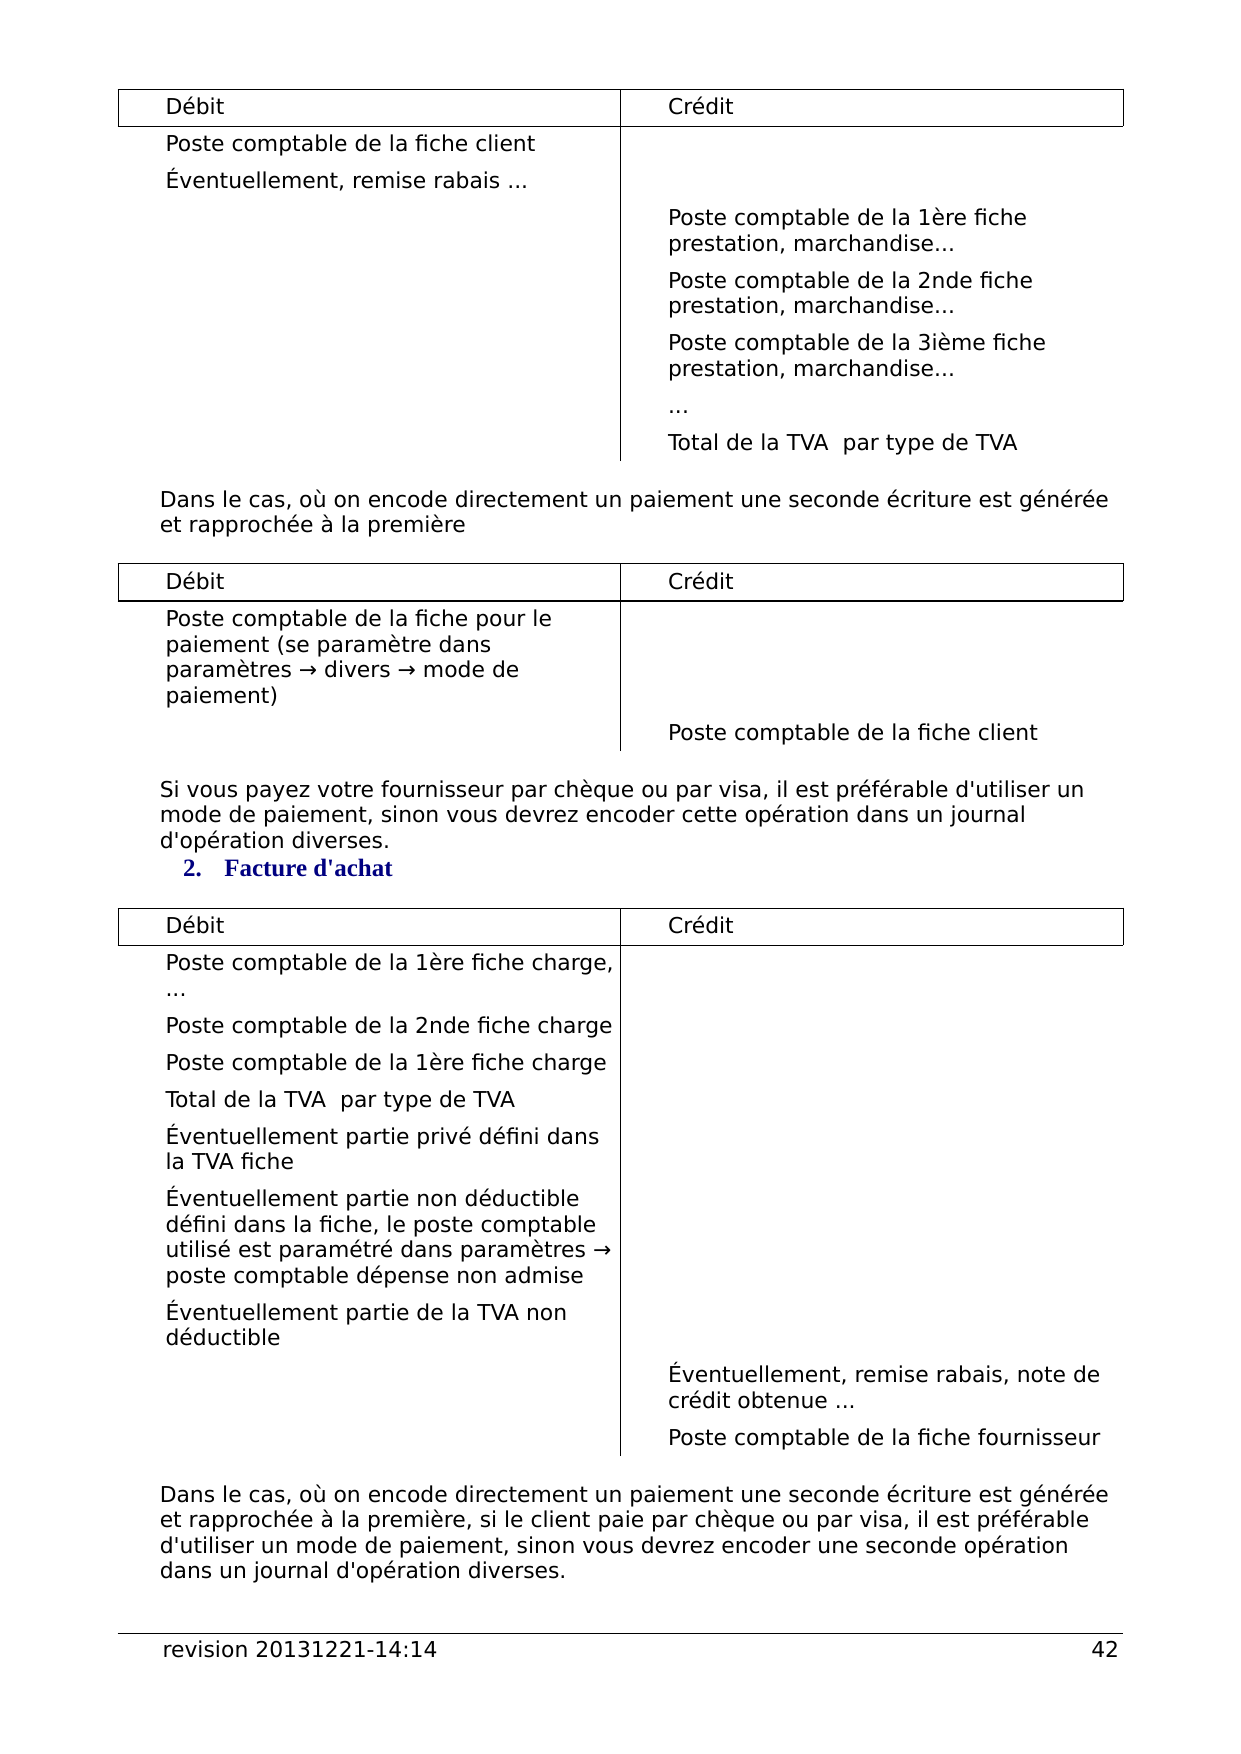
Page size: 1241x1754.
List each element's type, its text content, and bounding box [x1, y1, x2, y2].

table_cell Éventuellement partie non déductible défini dans la fiche, le poste comptable utilisé est paramétré dans paramètres → poste comptable dépense non admise [118, 1181, 620, 1294]
table_cell Poste comptable de la 2nde fiche charge [118, 1007, 620, 1044]
table_header Crédit [621, 564, 1123, 600]
table_cell Total de la TVA par type de TVA [118, 1081, 620, 1118]
table_cell Poste comptable de la fiche fournisseur [621, 1419, 1123, 1456]
table_cell [621, 602, 1123, 714]
table_cell Éventuellement, remise rabais ... [118, 163, 620, 200]
table_cell Poste comptable de la 1ère fiche charge, ... [118, 946, 620, 1007]
table_cell [118, 714, 620, 751]
table_cell [621, 1081, 1123, 1118]
table_header Débit [119, 90, 620, 126]
table_cell [621, 946, 1123, 1007]
table_cell [118, 200, 620, 262]
table_cell Poste comptable de la 3ième fiche prestation, marchandise... [621, 325, 1123, 387]
table_cell Éventuellement partie de la TVA non déductible [118, 1294, 620, 1357]
table_cell [118, 1419, 620, 1456]
table_cell Poste comptable de la fiche client [118, 127, 620, 163]
text Dans le cas, où on encode directement un paiement une seconde écriture est générée et rapprochée à la première [159, 487, 1123, 538]
table_cell [118, 1357, 620, 1419]
table_cell Total de la TVA par type de TVA [621, 424, 1123, 461]
table_cell Poste comptable de la fiche pour le paiement (se paramètre dans paramètres → divers → mode de paiement) [118, 602, 620, 714]
table_cell [621, 1181, 1123, 1294]
table_cell [621, 1118, 1123, 1181]
table_cell [621, 1294, 1123, 1357]
table_header Débit [119, 564, 620, 600]
table_cell Poste comptable de la fiche client [621, 714, 1123, 751]
table_cell [621, 1007, 1123, 1044]
text Si vous payez votre fournisseur par chèque ou par visa, il est préférable d'utiliser un mode de paiement, sinon vous devrez encoder cette opération dans un journal d'opération diverses. [159, 777, 1123, 853]
table_cell [118, 387, 620, 424]
text Dans le cas, où on encode directement un paiement une seconde écriture est générée et rapprochée à la première, si le client paie par chèque ou par visa, il est préférable d'utiliser un mode de paiement, sinon vous devrez encoder une seconde opération dans un journal d'opération diverses. [159, 1482, 1123, 1584]
table_cell [118, 424, 620, 461]
table_cell [118, 262, 620, 325]
table_cell Poste comptable de la 1ère fiche charge [118, 1044, 620, 1081]
table_cell Éventuellement, remise rabais, note de crédit obtenue ... [621, 1357, 1123, 1419]
table_cell [118, 325, 620, 387]
table_cell ... [621, 387, 1123, 424]
table_cell Poste comptable de la 2nde fiche prestation, marchandise... [621, 262, 1123, 325]
table_header Crédit [621, 90, 1123, 126]
table_cell [621, 127, 1123, 163]
table_cell Éventuellement partie privé défini dans la TVA fiche [118, 1118, 620, 1181]
subtitle Facture d'achat [177, 853, 1123, 882]
table_header Crédit [621, 909, 1123, 945]
table_cell [621, 1044, 1123, 1081]
table_header Débit [119, 909, 620, 945]
table_cell Poste comptable de la 1ère fiche prestation, marchandise... [621, 200, 1123, 262]
table_cell [621, 163, 1123, 200]
